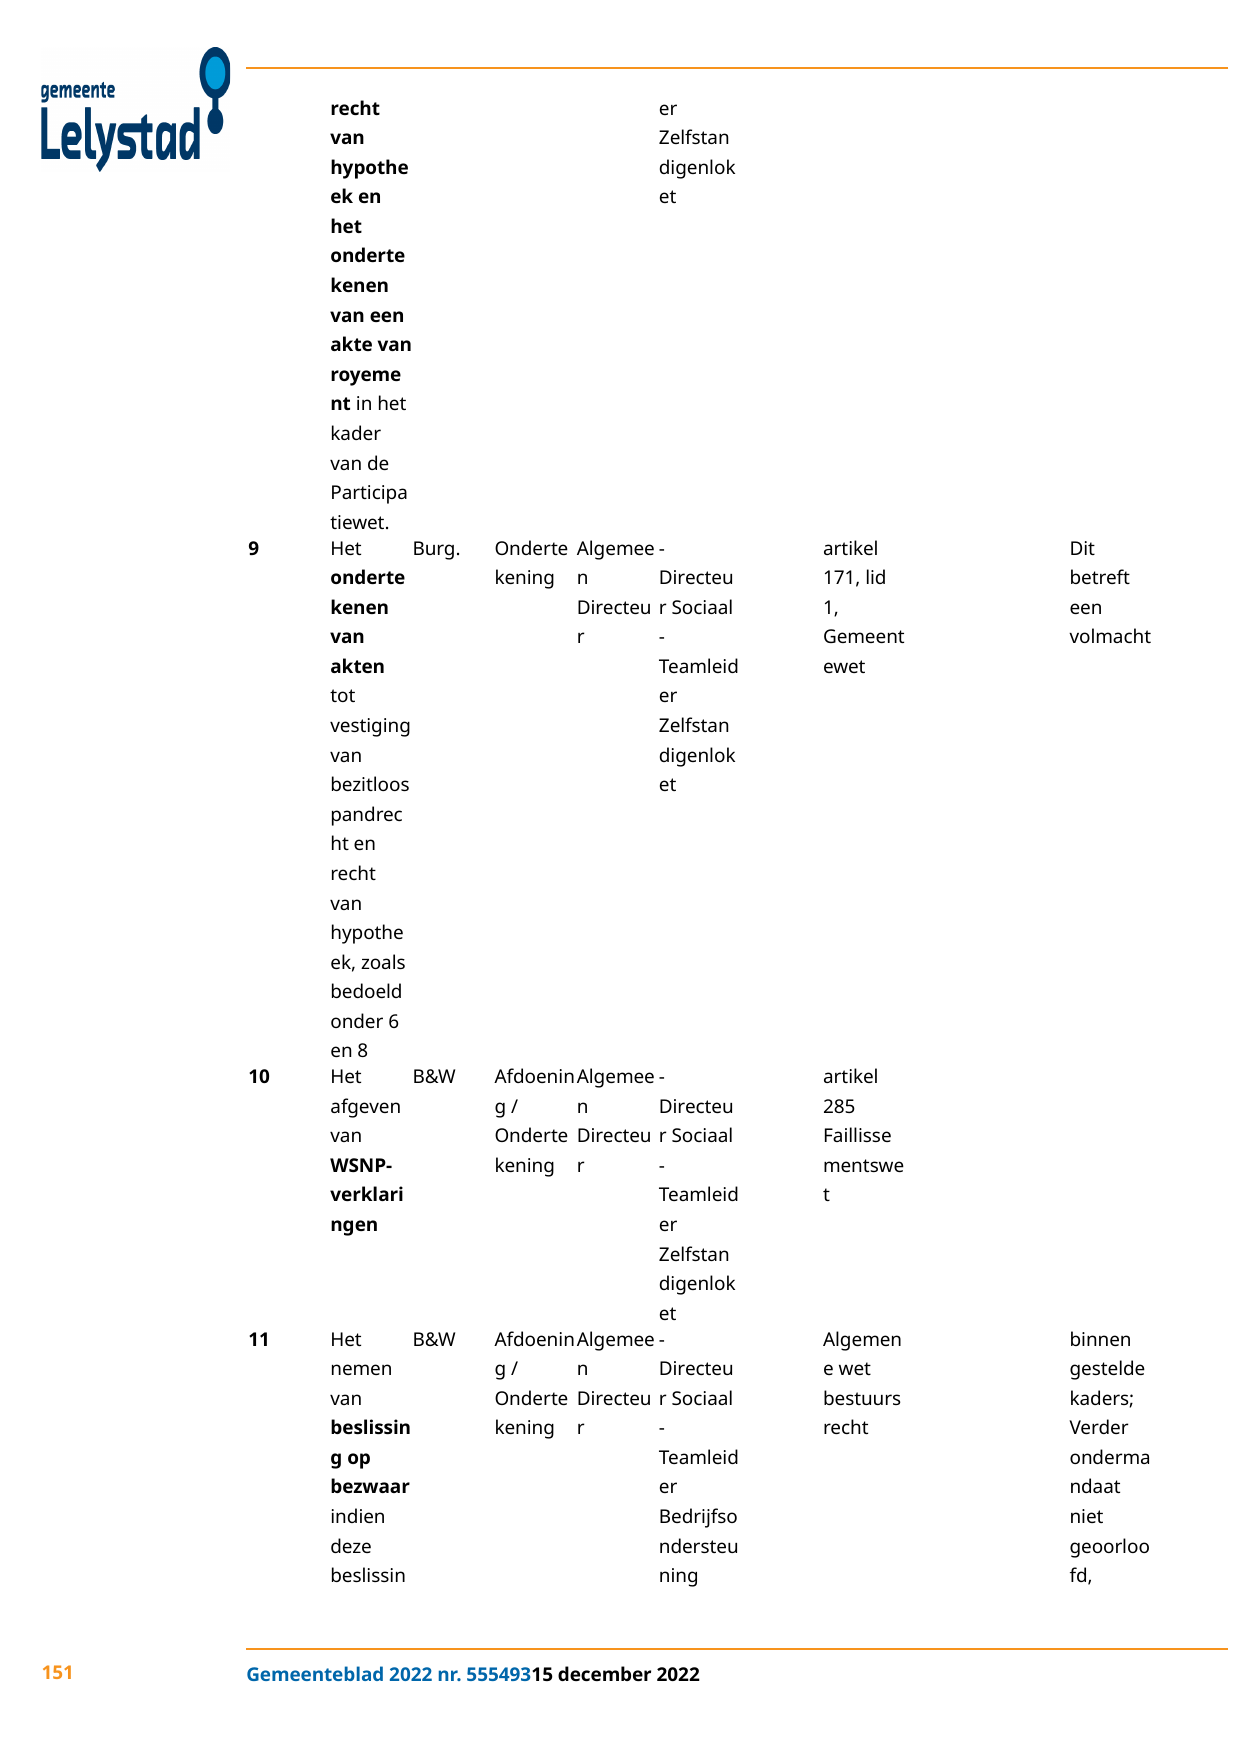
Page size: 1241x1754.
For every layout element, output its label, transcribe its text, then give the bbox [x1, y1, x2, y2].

table_cell Algemene wet bestuursrecht [823, 1326, 905, 1588]
table_cell [494, 95, 577, 535]
table_cell [905, 95, 987, 535]
table_cell [987, 535, 1069, 1063]
table_cell B&W [412, 1326, 494, 1588]
table_cell recht van hypotheek en het ondertekenen van een akte van royement in het kader van de Participatiewet. [330, 95, 412, 535]
table_cell - Directeur Sociaal - Teamleider Zelfstandigenloket [659, 1063, 741, 1326]
table_cell [412, 95, 494, 535]
table_cell B&W [412, 1063, 494, 1326]
table_cell binnen gestelde kaders; Verder ondermandaat niet geoorloofd, [1069, 1326, 1152, 1588]
table_cell [248, 95, 330, 535]
table_cell [741, 95, 823, 535]
table_cell Burg. [412, 535, 494, 1063]
table_cell - Directeur Sociaal - Teamleider Bedrijfsondersteuning [659, 1326, 741, 1588]
table_cell 10 [248, 1063, 330, 1326]
table_cell Het ondertekenen van akten tot vestiging van bezitloos pandrecht en recht van hypotheek, zoals bedoeld onder 6 en 8 [330, 535, 412, 1063]
table_cell artikel 171, lid 1, Gemeentewet [823, 535, 905, 1063]
table_cell artikel 285 Faillissementswet [823, 1063, 905, 1326]
table_cell [987, 95, 1069, 535]
table_cell [741, 1326, 823, 1588]
table_cell Afdoening / Ondertekening [494, 1326, 577, 1588]
table_cell - Directeur Sociaal - Teamleider Zelfstandigenloket [659, 535, 741, 1063]
table_cell 11 [248, 1326, 330, 1588]
table_cell [577, 95, 659, 535]
table_cell Algemeen Directeur [577, 1326, 659, 1588]
table_cell [987, 1326, 1069, 1588]
table_cell [905, 1063, 987, 1326]
table_cell [905, 1326, 987, 1588]
table_cell [1069, 1063, 1152, 1326]
table_cell 9 [248, 535, 330, 1063]
table_cell [741, 535, 823, 1063]
table_cell Dit betreft een volmacht [1069, 535, 1152, 1063]
table_cell Algemeen Directeur [577, 1063, 659, 1326]
table_cell [741, 1063, 823, 1326]
table_cell Het afgeven van WSNP-verklaringen [330, 1063, 412, 1326]
table_cell [905, 535, 987, 1063]
table_cell Ondertekening [494, 535, 577, 1063]
table_cell [987, 1063, 1069, 1326]
table_cell Algemeen Directeur [577, 535, 659, 1063]
table_cell [1069, 95, 1152, 535]
picture [41, 47, 231, 172]
table_cell Afdoening / Ondertekening [494, 1063, 577, 1326]
table_cell Het nemen van beslissing op bezwaar indien deze beslissin [330, 1326, 412, 1588]
table_cell er Zelfstandigenloket [659, 95, 741, 535]
table_cell [823, 95, 905, 535]
